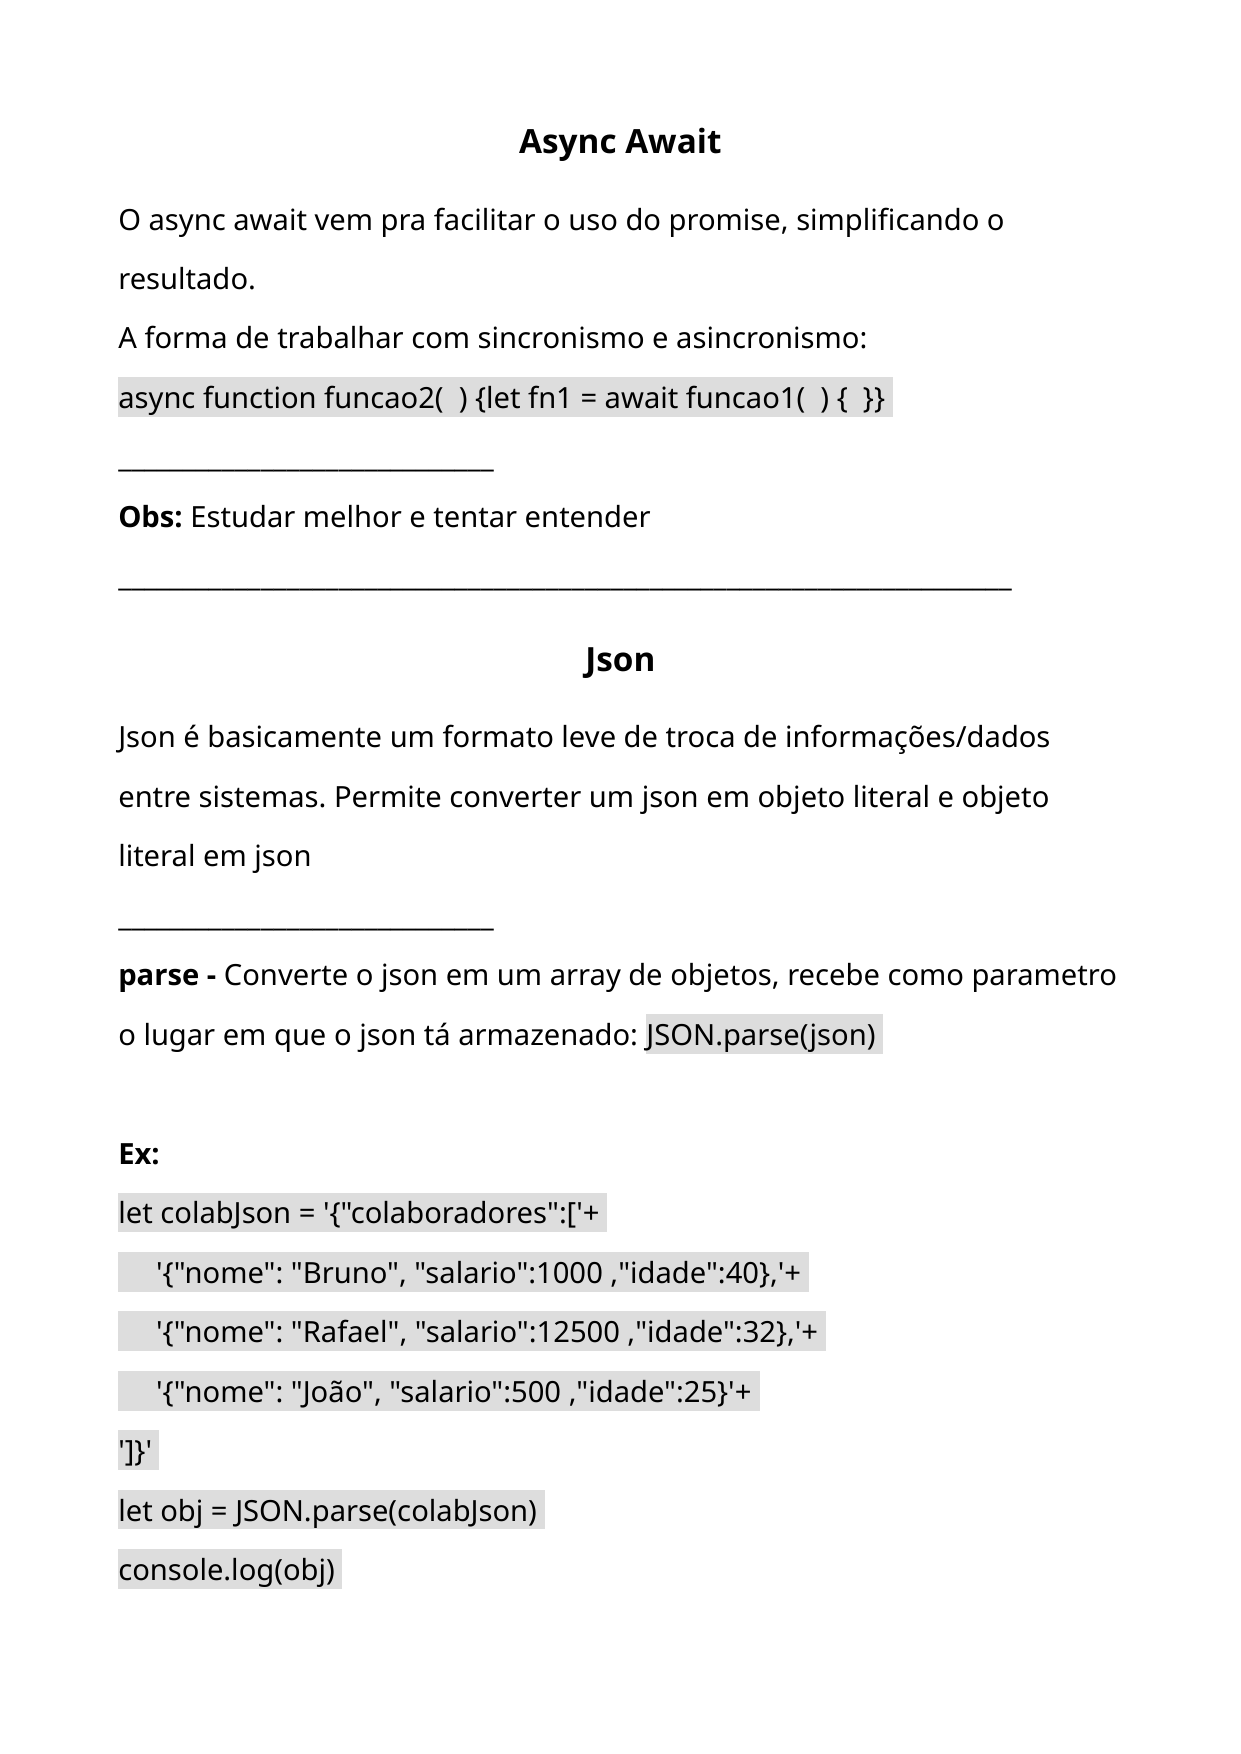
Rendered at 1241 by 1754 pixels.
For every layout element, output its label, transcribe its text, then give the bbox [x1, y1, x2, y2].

text Obs: Estudar melhor e tentar entender [118, 496, 1122, 536]
text '{"nome": "Rafael", "salario":12500 ,"idade":32},'+ [118, 1311, 1122, 1351]
text Json é basicamente um formato leve de troca de informações/dados entre sistemas. Permite converter um json em objeto literal e objeto literal em json [118, 717, 1122, 875]
text let colabJson = '{"colaboradores":['+ [118, 1192, 1122, 1232]
text O async await vem pra facilitar o uso do promise, simplificando o resultado. [118, 199, 1122, 298]
text _____________________________ [118, 895, 1122, 935]
text '{"nome": "João", "salario":500 ,"idade":25}'+ [118, 1371, 1122, 1411]
text '{"nome": "Bruno", "salario":1000 ,"idade":40},'+ [118, 1252, 1122, 1292]
subtitle Async Await [118, 118, 1122, 163]
subtitle Json [118, 636, 1122, 681]
text Ex: [118, 1133, 1122, 1173]
text A forma de trabalhar com sincronismo e asincronismo: [118, 318, 1122, 357]
text let obj = JSON.parse(colabJson) [118, 1490, 1122, 1529]
text _____________________________________________________________________ [118, 556, 1122, 595]
text console.log(obj) [118, 1549, 1122, 1589]
text async function funcao2( ) {let fn1 = await funcao1( ) { }} [118, 377, 1122, 417]
text _____________________________ [118, 437, 1122, 476]
text parse - Converte o json em um array de objetos, recebe como parametro o lugar em que o json tá armazenado: JSON.parse(json) [118, 954, 1122, 1054]
text ']}' [118, 1430, 1122, 1470]
